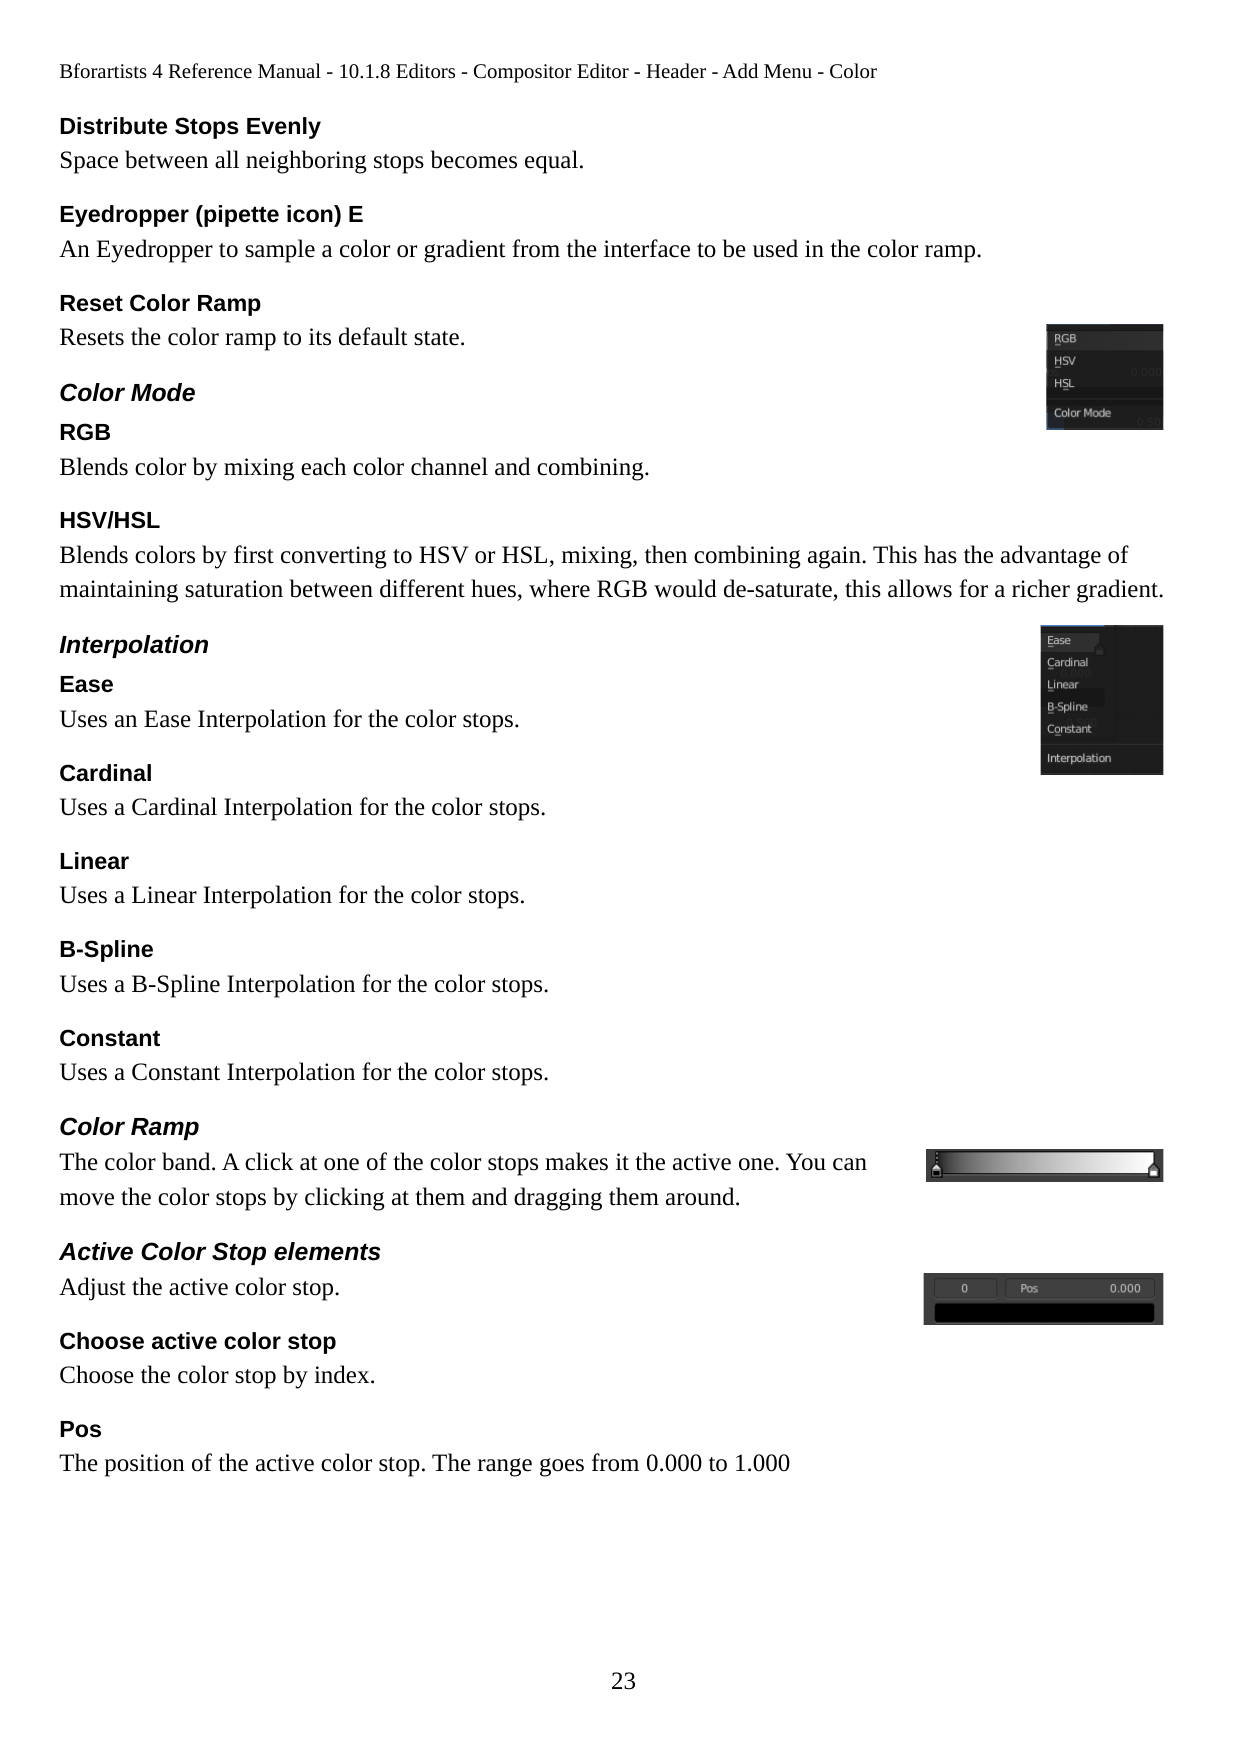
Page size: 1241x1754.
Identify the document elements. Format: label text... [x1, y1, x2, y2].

picture [1040, 625, 1164, 775]
text Resets the color ramp to its default state. [59, 322, 1181, 351]
subtitle Color Ramp [59, 1112, 1181, 1141]
text Uses a Linear Interpolation for the color stops. [59, 881, 1181, 909]
subtitle B-Spline [59, 936, 1181, 963]
text The position of the active color stop. The range goes from 0.000 to 1.000 [59, 1448, 1181, 1477]
subtitle Pos [59, 1416, 1181, 1442]
text Adjust the active color stop. [59, 1272, 1181, 1301]
text An Eyedropper to sample a color or gradient from the interface to be used in the color ramp. [59, 234, 1181, 263]
text Uses a B-Spline Interpolation for the color stops. [59, 969, 1181, 998]
subtitle RGB [59, 419, 1181, 445]
picture [923, 1273, 1164, 1325]
text The color band. A click at one of the color stops makes it the active one. You can move the color stops by clicking at them and dragging them around. [59, 1147, 1181, 1211]
subtitle Choose active color stop [59, 1327, 1181, 1354]
subtitle Active Color Stop elements [59, 1237, 1181, 1266]
text Blends color by mixing each color channel and combining. [59, 452, 1181, 480]
subtitle Constant [59, 1024, 1181, 1051]
subtitle Linear [59, 847, 1181, 874]
subtitle [1164, 378, 1181, 406]
subtitle Distribute Stops Evenly [59, 113, 1181, 139]
text Uses a Constant Interpolation for the color stops. [59, 1057, 1181, 1086]
subtitle Color Mode [59, 378, 1046, 406]
text Uses an Ease Interpolation for the color stops. [59, 704, 1040, 733]
picture [926, 1149, 1164, 1182]
picture [1046, 324, 1164, 430]
subtitle Cardinal [59, 759, 1181, 786]
text Space between all neighboring stops becomes equal. [59, 146, 1181, 174]
text Uses a Cardinal Interpolation for the color stops. [59, 792, 1181, 821]
text Choose the color stop by index. [59, 1360, 1181, 1389]
subtitle HSV/HSL [59, 507, 1181, 534]
subtitle Interpolation [59, 630, 1040, 658]
text Blends colors by first converting to HSV or HSL, mixing, then combining again. This has the advantage of maintaining saturation between different hues, where RGB would de-saturate, this allows for a richer gradient. [59, 540, 1181, 603]
subtitle Eyedropper (pipette icon) E [59, 201, 1181, 228]
subtitle Ease [59, 671, 1040, 698]
subtitle [1164, 671, 1181, 698]
subtitle [1164, 630, 1181, 658]
subtitle Reset Color Ramp [59, 289, 1181, 316]
